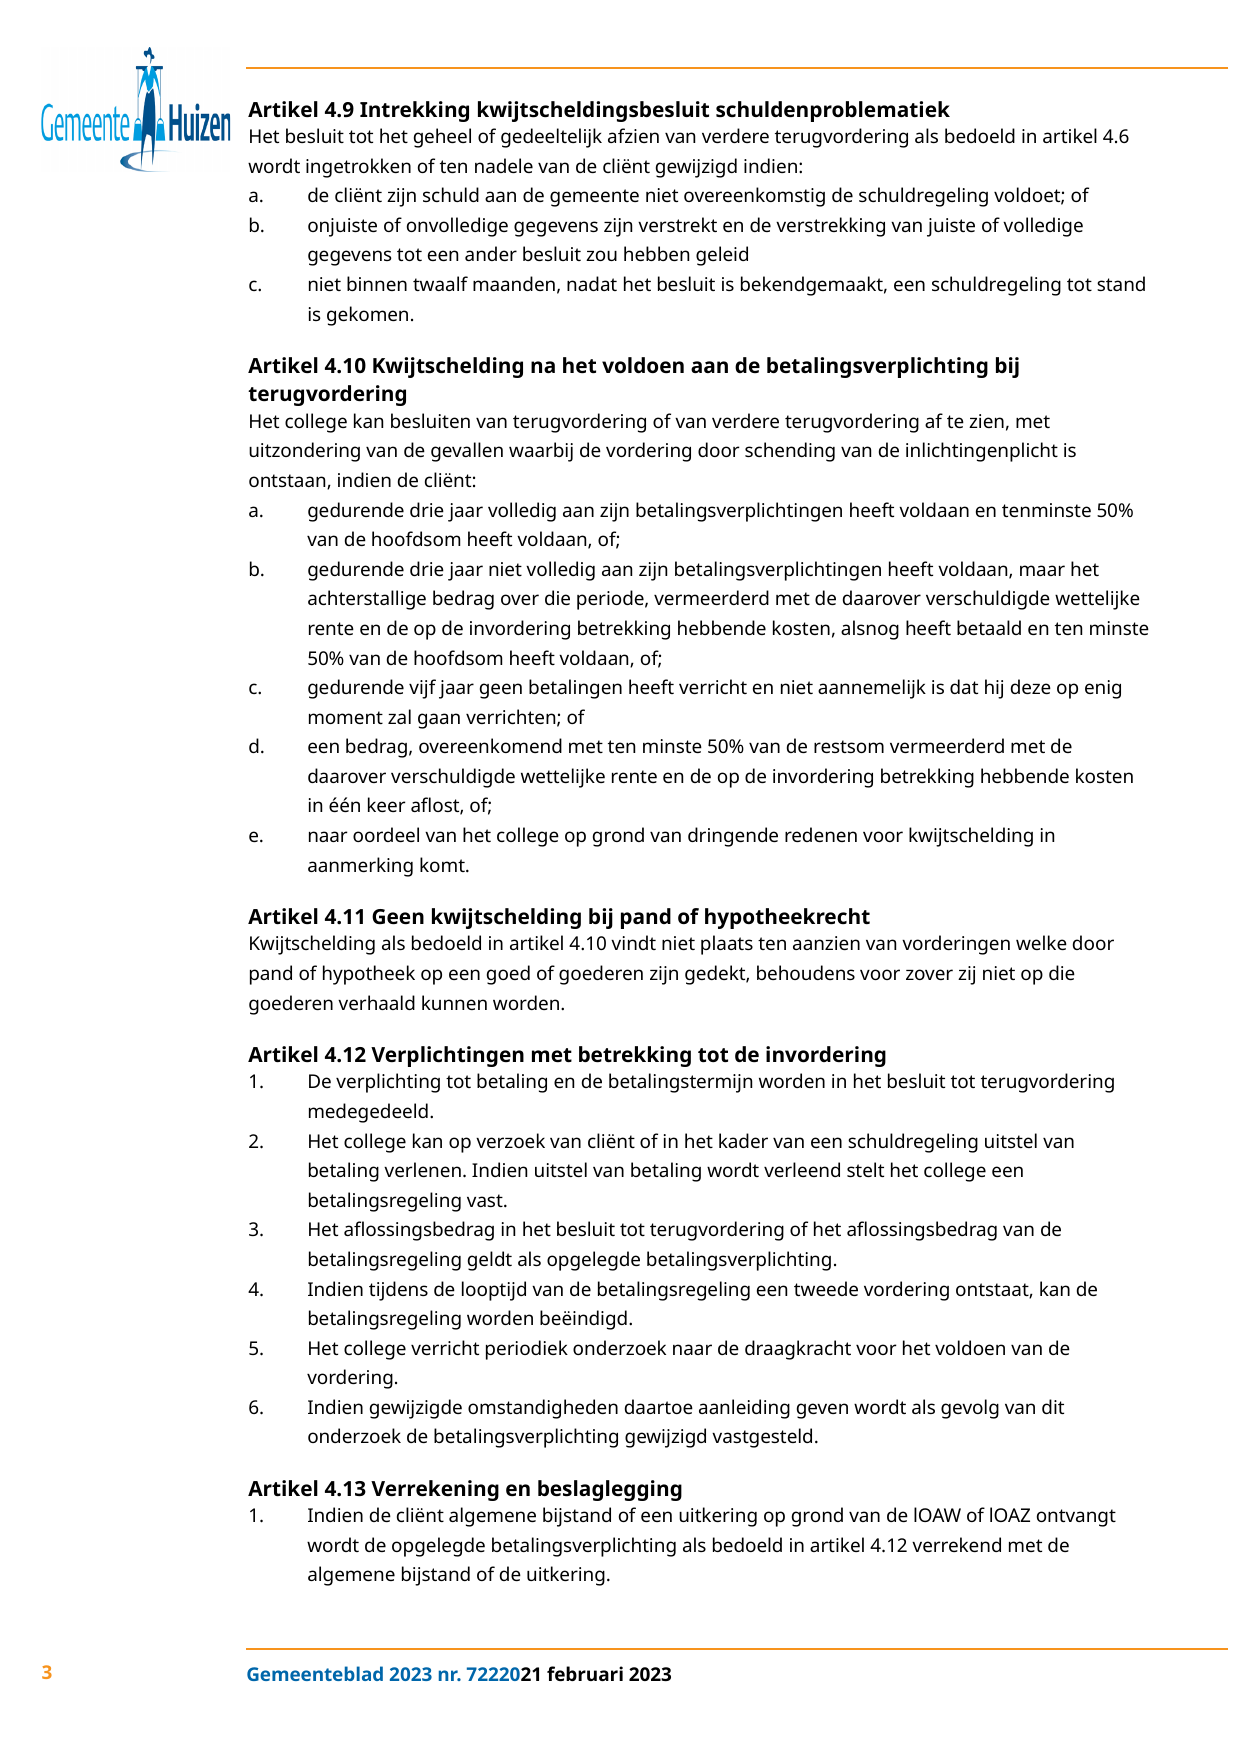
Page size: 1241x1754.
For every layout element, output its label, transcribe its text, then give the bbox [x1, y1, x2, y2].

text Artikel 4.12 Verplichtingen met betrekking tot de invordering [248, 1040, 1152, 1069]
list een bedrag, overeenkomend met ten minste 50% van de restsom vermeerderd met de daarover verschuldigde wettelijke rente en de op de invordering betrekking hebbende kosten in één keer aflost, of; [248, 733, 1152, 818]
list naar oordeel van het college op grond van dringende redenen voor kwijtschelding in aanmerking komt. [248, 822, 1152, 877]
list niet binnen twaalf maanden, nadat het besluit is bekendgemaakt, een schuldregeling tot stand is gekomen. [248, 271, 1152, 326]
text Artikel 4.10 Kwijtschelding na het voldoen aan de betalingsverplichting bij terugvordering [248, 351, 1152, 408]
list Het college kan op verzoek van cliënt of in het kader van een schuldregeling uitstel van betaling verlenen. Indien uitstel van betaling wordt verleend stelt het college een betalingsregeling vast. [248, 1128, 1152, 1213]
list onjuiste of onvolledige gegevens zijn verstrekt en de verstrekking van juiste of volledige gegevens tot een ander besluit zou hebben geleid [248, 212, 1152, 267]
text Artikel 4.11 Geen kwijtschelding bij pand of hypotheekrecht [248, 902, 1152, 931]
list gedurende drie jaar niet volledig aan zijn betalingsverplichtingen heeft voldaan, maar het achterstallige bedrag over die periode, vermeerderd met de daarover verschuldigde wettelijke rente en de op de invordering betrekking hebbende kosten, alsnog heeft betaald en ten minste 50% van de hoofdsom heeft voldaan, of; [248, 556, 1152, 670]
list de cliënt zijn schuld aan de gemeente niet overeenkomstig de schuldregeling voldoet; of [248, 182, 1152, 208]
list De verplichting tot betaling en de betalingstermijn worden in het besluit tot terugvordering medegedeeld. [248, 1069, 1152, 1124]
list Het aflossingsbedrag in het besluit tot terugvordering of het aflossingsbedrag van de betalingsregeling geldt als opgelegde betalingsverplichting. [248, 1217, 1152, 1272]
text Kwijtschelding als bedoeld in artikel 4.10 vindt niet plaats ten aanzien van vorderingen welke door pand of hypotheek op een goed of goederen zijn gedekt, behoudens voor zover zij niet op die goederen verhaald kunnen worden. [248, 931, 1152, 1016]
list Het college verricht periodiek onderzoek naar de draagkracht voor het voldoen van de vordering. [248, 1335, 1152, 1390]
list gedurende drie jaar volledig aan zijn betalingsverplichtingen heeft voldaan en tenminste 50% van de hoofdsom heeft voldaan, of; [248, 497, 1152, 552]
text Het besluit tot het geheel of gedeeltelijk afzien van verdere terugvordering als bedoeld in artikel 4.6 wordt ingetrokken of ten nadele van de cliënt gewijzigd indien: [248, 123, 1152, 178]
text Het college kan besluiten van terugvordering of van verdere terugvordering af te zien, met uitzondering van de gevallen waarbij de vordering door schending van de inlichtingenplicht is ontstaan, indien de cliënt: [248, 408, 1152, 493]
list Indien gewijzigde omstandigheden daartoe aanleiding geven wordt als gevolg van dit onderzoek de betalingsverplichting gewijzigd vastgesteld. [248, 1394, 1152, 1449]
list Indien de cliënt algemene bijstand of een uitkering op grond van de lOAW of lOAZ ontvangt wordt de opgelegde betalingsverplichting als bedoeld in artikel 4.12 verrekend met de algemene bijstand of de uitkering. [248, 1502, 1152, 1587]
list Indien tijdens de looptijd van de betalingsregeling een tweede vordering ontstaat, kan de betalingsregeling worden beëindigd. [248, 1276, 1152, 1331]
text Artikel 4.13 Verrekening en beslaglegging [248, 1474, 1152, 1502]
list gedurende vijf jaar geen betalingen heeft verricht en niet aannemelijk is dat hij deze op enig moment zal gaan verrichten; of [248, 674, 1152, 729]
text Artikel 4.9 Intrekking kwijtscheldingsbesluit schuldenproblematiek [248, 95, 1152, 123]
picture [41, 47, 231, 172]
